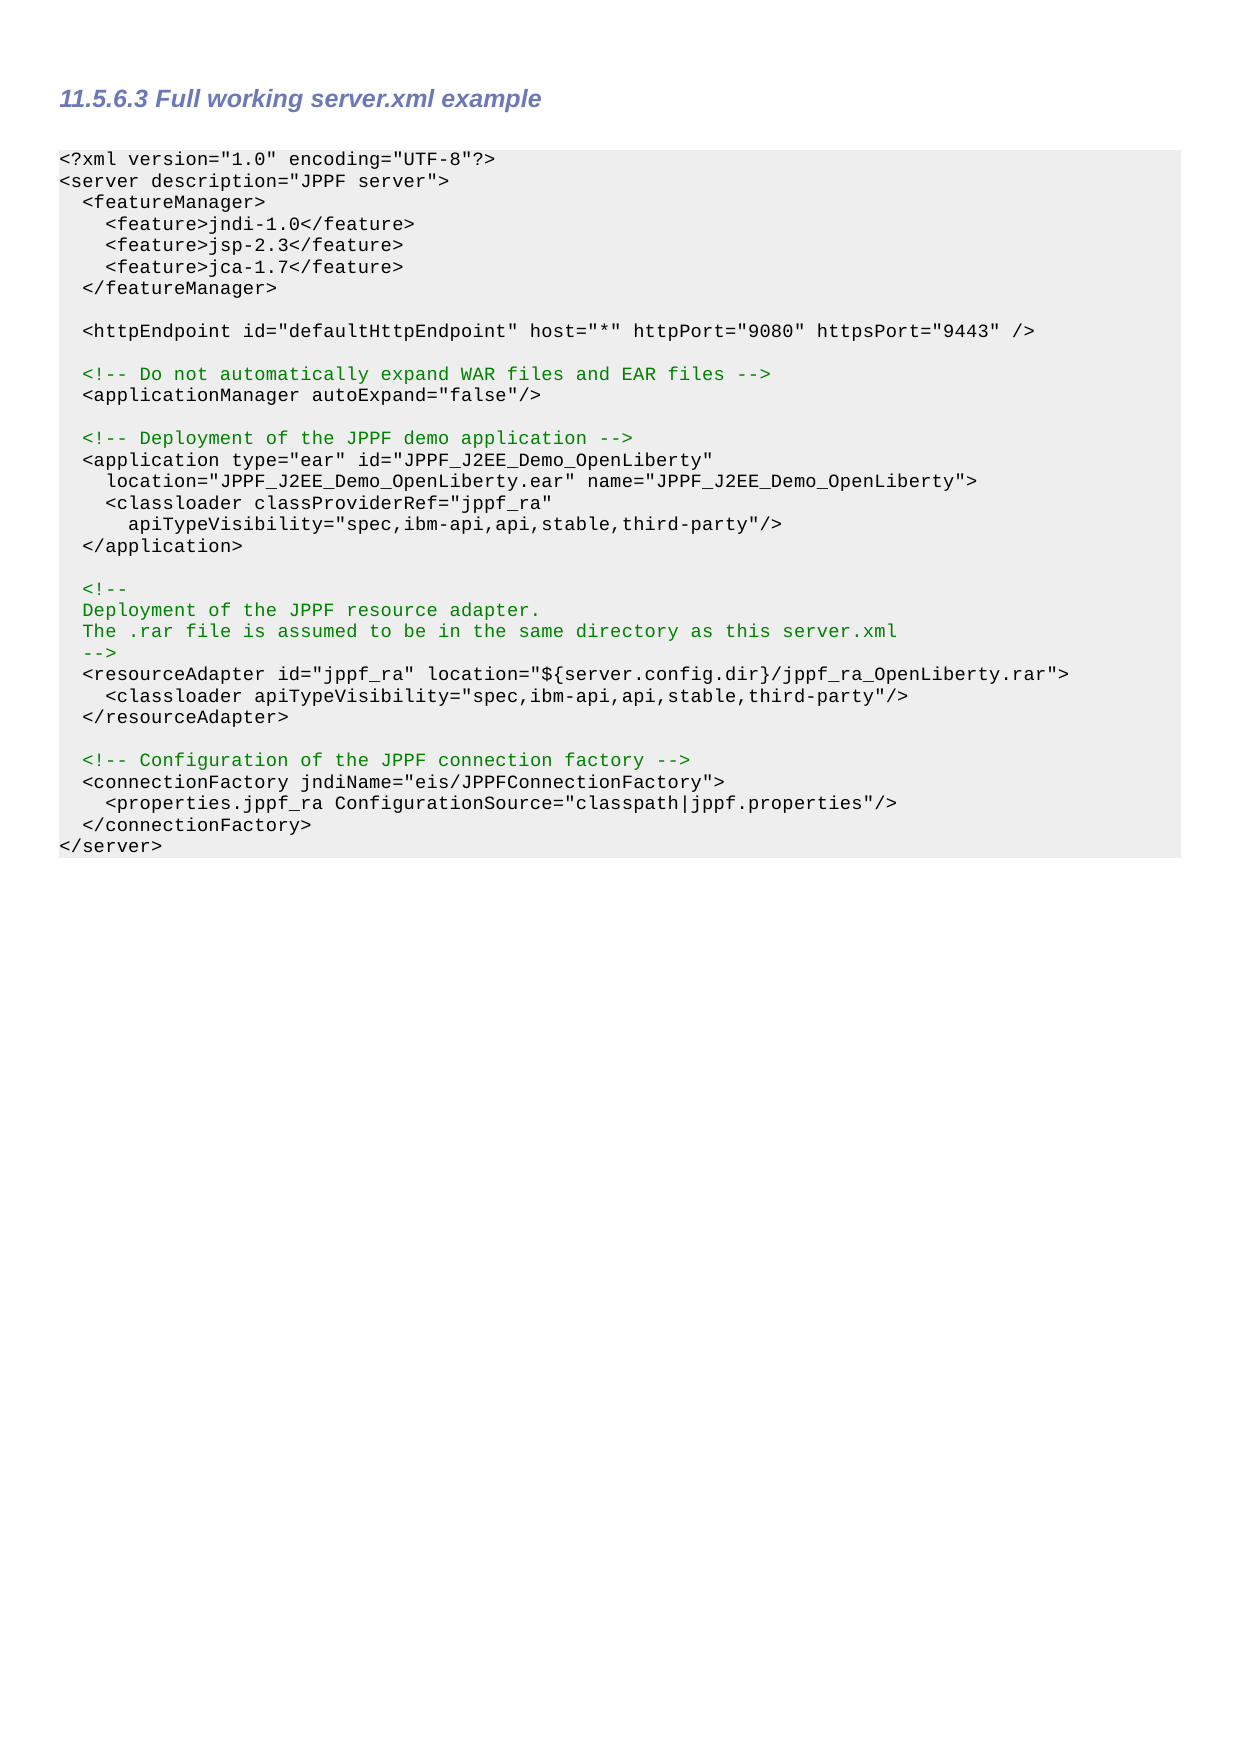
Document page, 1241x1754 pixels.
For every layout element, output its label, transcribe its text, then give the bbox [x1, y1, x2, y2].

text <feature>jca-1.7</feature> [59, 257, 1181, 278]
text apiTypeVisibility="spec,ibm-api,api,stable,third-party"/> [59, 514, 1181, 536]
text <httpEndpoint id="defaultHttpEndpoint" host="*" httpPort="9080" httpsPort="9443" /> [59, 321, 1181, 343]
text <feature>jndi-1.0</feature> [59, 214, 1181, 236]
text <classloader classProviderRef="jppf_ra" [59, 493, 1181, 514]
text The .rar file is assumed to be in the same directory as this server.xml [59, 622, 1181, 643]
text <application type="ear" id="JPPF_J2EE_Demo_OpenLiberty" [59, 450, 1181, 472]
text <!-- Deployment of the JPPF demo application --> [59, 429, 1181, 450]
text <feature>jsp-2.3</feature> [59, 236, 1181, 257]
text <!-- Configuration of the JPPF connection factory --> [59, 751, 1181, 772]
text --> [59, 643, 1181, 665]
subtitle Full working server.xml example [59, 84, 1181, 113]
text </connectionFactory> [59, 815, 1181, 836]
text location="JPPF_J2EE_Demo_OpenLiberty.ear" name="JPPF_J2EE_Demo_OpenLiberty"> [59, 472, 1181, 493]
text <server description="JPPF server"> [59, 171, 1181, 193]
text </resourceAdapter> [59, 708, 1181, 729]
text <resourceAdapter id="jppf_ra" location="${server.config.dir}/jppf_ra_OpenLiberty.rar"> [59, 665, 1181, 686]
text </featureManager> [59, 278, 1181, 300]
text <featureManager> [59, 193, 1181, 214]
text </server> [59, 836, 1181, 858]
text <connectionFactory jndiName="eis/JPPFConnectionFactory"> [59, 772, 1181, 793]
text <?xml version="1.0" encoding="UTF-8"?> [59, 150, 1181, 171]
text <properties.jppf_ra ConfigurationSource="classpath|jppf.properties"/> [59, 793, 1181, 815]
text <applicationManager autoExpand="false"/> [59, 386, 1181, 407]
text </application> [59, 536, 1181, 557]
text Deployment of the JPPF resource adapter. [59, 600, 1181, 622]
text <!-- Do not automatically expand WAR files and EAR files --> [59, 364, 1181, 386]
text <classloader apiTypeVisibility="spec,ibm-api,api,stable,third-party"/> [59, 686, 1181, 708]
text <!-- [59, 579, 1181, 600]
